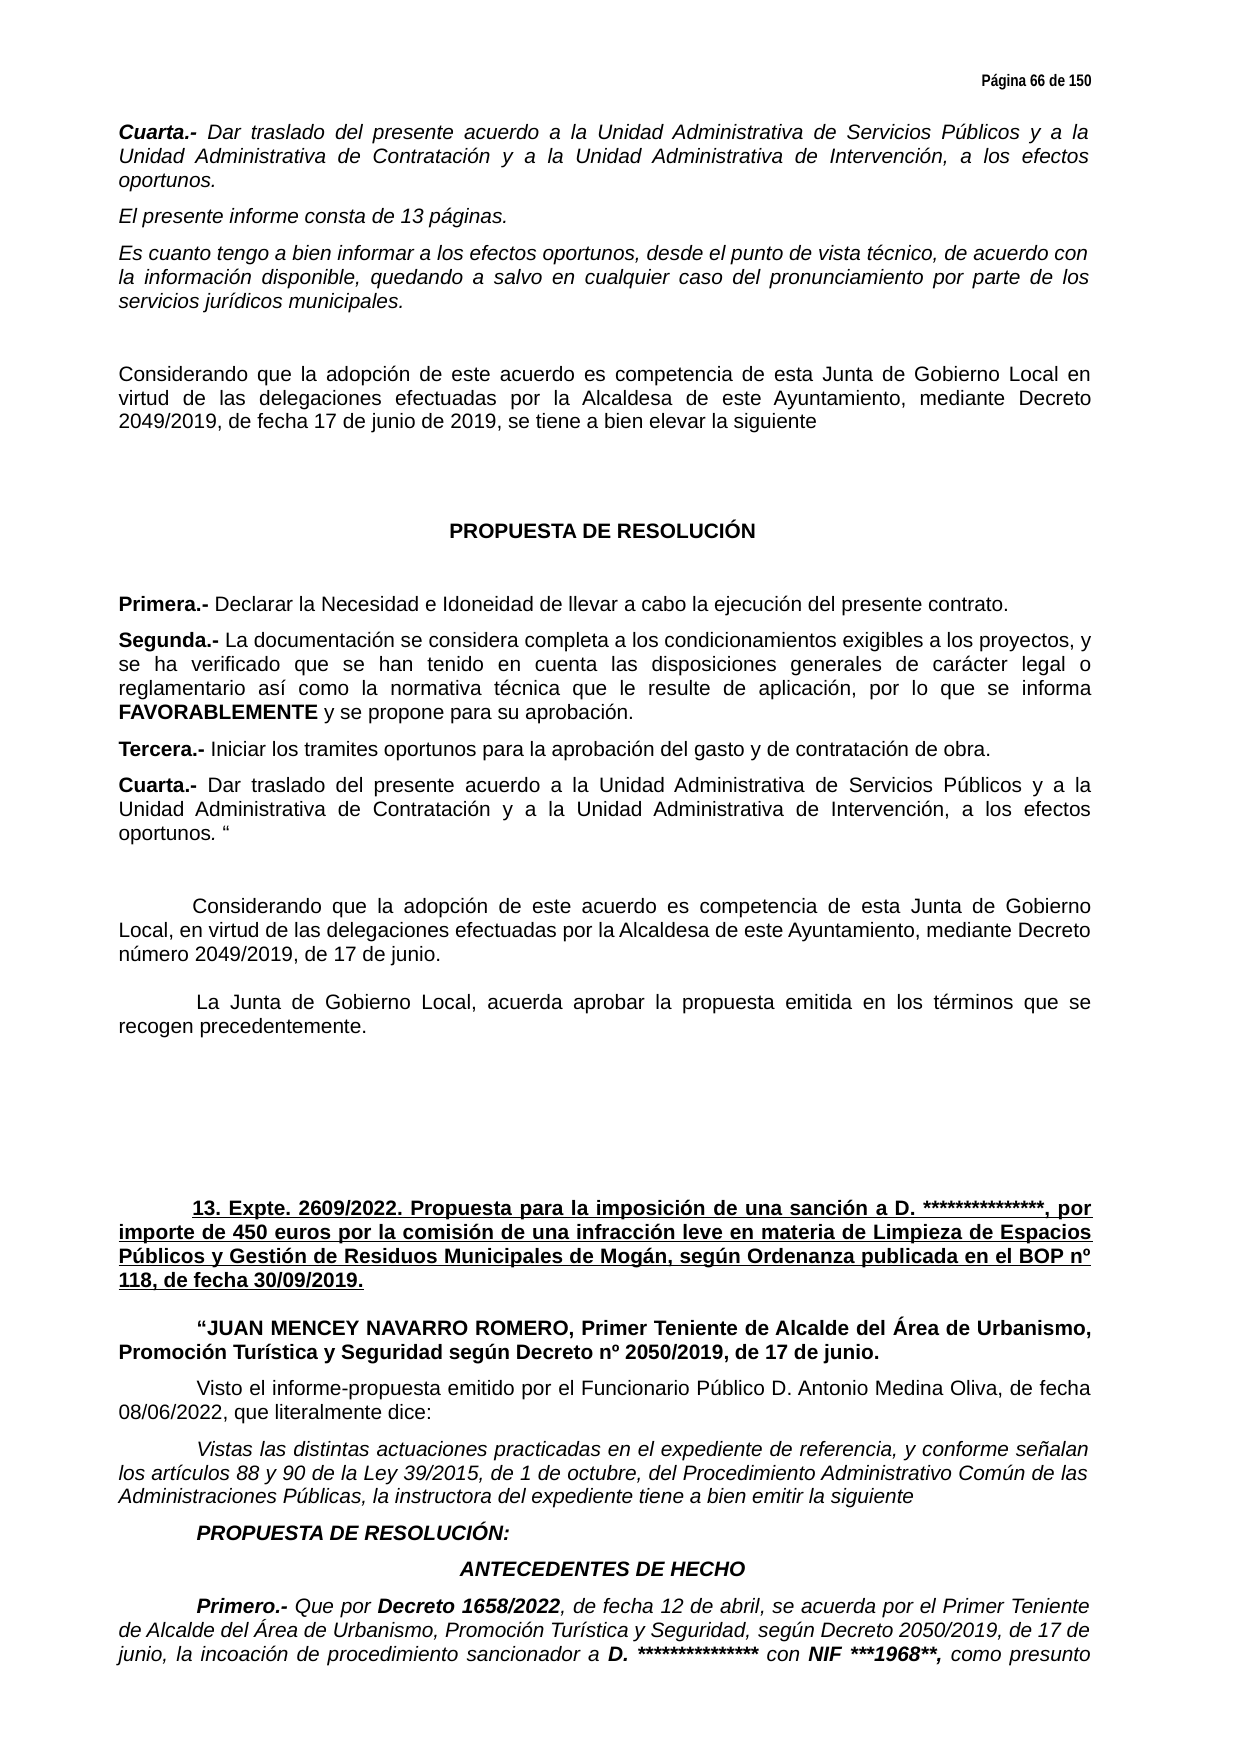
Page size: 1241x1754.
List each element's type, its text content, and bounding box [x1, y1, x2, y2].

text PROPUESTA DE RESOLUCIÓN [118, 519, 1092, 543]
text Tercera.- Iniciar los tramites oportunos para la aprobación del gasto y de contratación de obra. [118, 736, 1092, 760]
text Visto el informe-propuesta emitido por el Funcionario Público D. Antonio Medina Oliva, de fecha 08/06/2022, que literalmente dice: [118, 1376, 1092, 1424]
text El presente informe consta de 13 páginas. [118, 204, 1092, 228]
text Vistas las distintas actuaciones practicadas en el expediente de referencia, y conforme señalan los artículos 88 y 90 de la Ley 39/2015, de 1 de octubre, del Procedimiento Administrativo Común de las Administraciones Públicas, la instructora del expediente tiene a bien emitir la siguiente [118, 1436, 1092, 1508]
text Segunda.- La documentación se considera completa a los condicionamientos exigibles a los proyectos, y se ha verificado que se han tenido en cuenta las disposiciones generales de carácter legal o reglamentario así como la normativa técnica que le resulte de aplicación, por lo que se informa FAVORABLEMENTE y se propone para su aprobación. [118, 628, 1092, 724]
text Cuarta.- Dar traslado del presente acuerdo a la Unidad Administrativa de Servicios Públicos y a la Unidad Administrativa de Contratación y a la Unidad Administrativa de Intervención, a los efectos oportunos. “ [118, 773, 1092, 845]
text Primera.- Declarar la Necesidad e Idoneidad de llevar a cabo la ejecución del presente contrato. [118, 592, 1092, 616]
text Es cuanto tengo a bien informar a los efectos oportunos, desde el punto de vista técnico, de acuerdo con la información disponible, quedando a salvo en cualquier caso del pronunciamiento por parte de los servicios jurídicos municipales. [118, 241, 1092, 312]
text Cuarta.- Dar traslado del presente acuerdo a la Unidad Administrativa de Servicios Públicos y a la Unidad Administrativa de Contratación y a la Unidad Administrativa de Intervención, a los efectos oportunos. [118, 120, 1092, 192]
text Considerando que la adopción de este acuerdo es competencia de esta Junta de Gobierno Local, en virtud de las delegaciones efectuadas por la Alcaldesa de este Ayuntamiento, mediante Decreto número 2049/2019, de 17 de junio. [118, 894, 1092, 966]
text PROPUESTA DE RESOLUCIÓN: [118, 1521, 1092, 1545]
text ANTECEDENTES DE HECHO [118, 1557, 1092, 1581]
text “JUAN MENCEY NAVARRO ROMERO, Primer Teniente de Alcalde del Área de Urbanismo, Promoción Turística y Seguridad según Decreto nº 2050/2019, de 17 de junio. [118, 1316, 1092, 1363]
text 13. Expte. 2609/2022. Propuesta para la imposición de una sanción a D. ***************, por importe de 450 euros por la comisión de una infracción leve en materia de Limpieza de Espacios [118, 1196, 1092, 1241]
text Públicos y Gestión de Residuos Municipales de Mogán, según Ordenanza publicada en el BOP nº 118, de fecha 30/09/2019. [118, 1242, 1092, 1292]
text La Junta de Gobierno Local, acuerda aprobar la propuesta emitida en los términos que se recogen precedentemente. [118, 989, 1092, 1037]
text Considerando que la adopción de este acuerdo es competencia de esta Junta de Gobierno Local en virtud de las delegaciones efectuadas por la Alcaldesa de este Ayuntamiento, mediante Decreto 2049/2019, de fecha 17 de junio de 2019, se tiene a bien elevar la siguiente [118, 361, 1092, 433]
text Primero.- Que por Decreto 1658/2022, de fecha 12 de abril, se acuerda por el Primer Teniente de Alcalde del Área de Urbanismo, Promoción Turística y Seguridad, según Decreto 2050/2019, de 17 de junio, la incoación de procedimiento sancionador a D. *************** con NIF ***1968**, como presunto [118, 1594, 1092, 1666]
